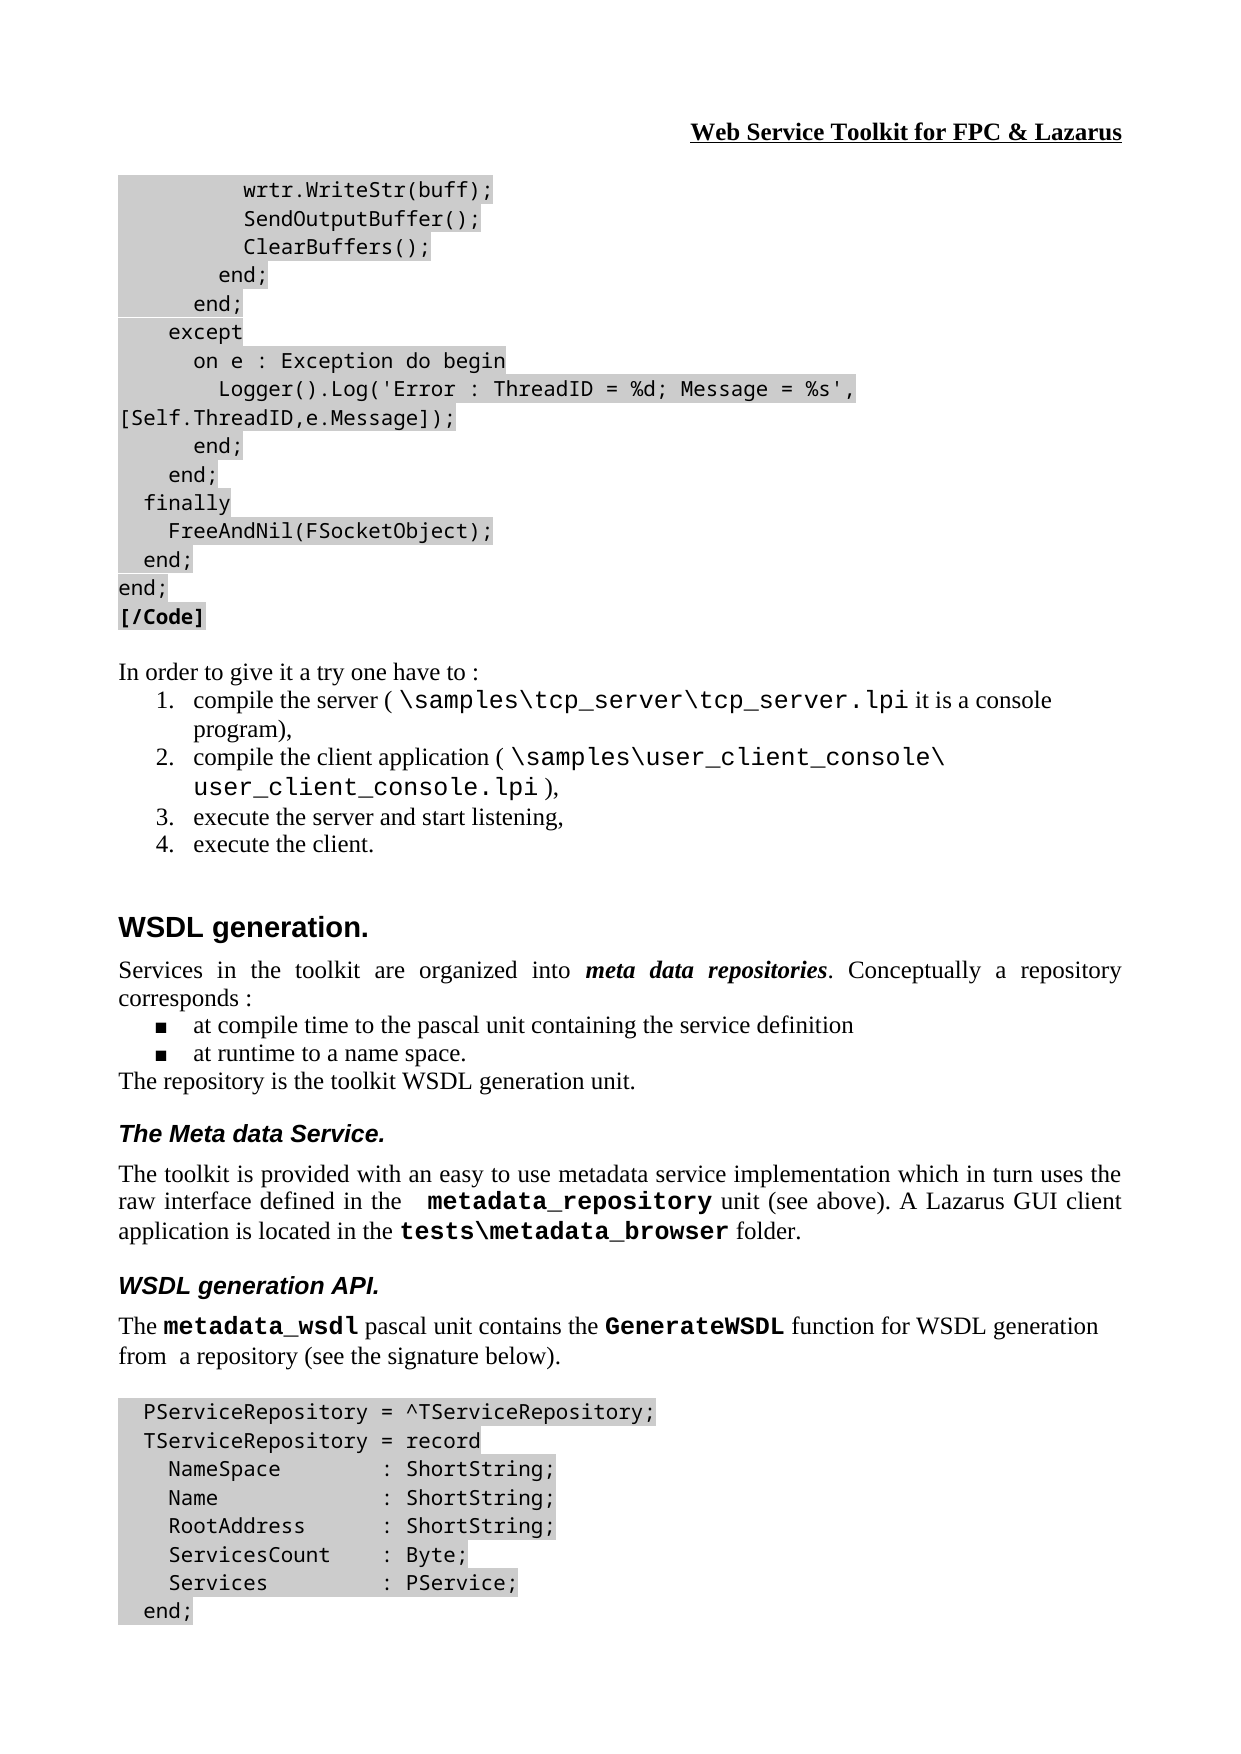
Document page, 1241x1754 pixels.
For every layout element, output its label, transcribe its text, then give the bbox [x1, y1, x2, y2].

text ServicesCount : Byte; [118, 1540, 1122, 1568]
list compile the client application ( \samples\user_client_console\user_client_console.lpi ), [156, 743, 1122, 803]
list compile the server ( \samples\tcp_server\tcp_server.lpi it is a console program), [156, 686, 1122, 743]
text In order to give it a try one have to : [118, 658, 1122, 686]
text Logger().Log('Error : ThreadID = %d; Message = %s',[Self.ThreadID,e.Message]); [118, 374, 1122, 431]
text wrtr.WriteStr(buff); [118, 175, 1122, 204]
text on e : Exception do begin [118, 346, 1122, 374]
text end; [118, 460, 1122, 488]
text The repository is the toolkit WSDL generation unit. [118, 1067, 1122, 1094]
text TServiceRepository = record [118, 1426, 1122, 1454]
text Services in the toolkit are organized into meta data repositories. Conceptually a repository corresponds : [118, 956, 1122, 1011]
text SendOutputBuffer(); [118, 204, 1122, 232]
list at compile time to the pascal unit containing the service definition [156, 1011, 1122, 1039]
text Name : ShortString; [118, 1483, 1122, 1511]
list execute the server and start listening, [156, 803, 1122, 831]
text NameSpace : ShortString; [118, 1454, 1122, 1483]
text The metadata_wsdl pascal unit contains the GenerateWSDL function for WSDL generation from a repository (see the signature below). [118, 1312, 1122, 1370]
text PServiceRepository = ^TServiceRepository; [118, 1397, 1122, 1426]
list at runtime to a name space. [156, 1039, 1122, 1067]
text RootAddress : ShortString; [118, 1511, 1122, 1540]
text end; [118, 289, 1122, 317]
subtitle The Meta data Service. [118, 1119, 1122, 1147]
text end; [118, 545, 1122, 573]
subtitle WSDL generation. [118, 911, 1122, 943]
list execute the client. [156, 831, 1122, 858]
text except [118, 317, 1122, 346]
text FreeAndNil(FSocketObject); [118, 517, 1122, 545]
text finally [118, 488, 1122, 517]
text end; [118, 431, 1122, 460]
text [/Code] [118, 602, 1122, 630]
text end; [118, 1597, 1122, 1625]
text ClearBuffers(); [118, 232, 1122, 261]
text end; [118, 573, 1122, 602]
subtitle WSDL generation API. [118, 1272, 1122, 1300]
text end; [118, 261, 1122, 289]
text Services : PService; [118, 1568, 1122, 1597]
text The toolkit is provided with an easy to use metadata service implementation which in turn uses the raw interface defined in the metadata_repository unit (see above). A Lazarus GUI client application is located in the tests\metadata_browser folder. [118, 1160, 1122, 1247]
